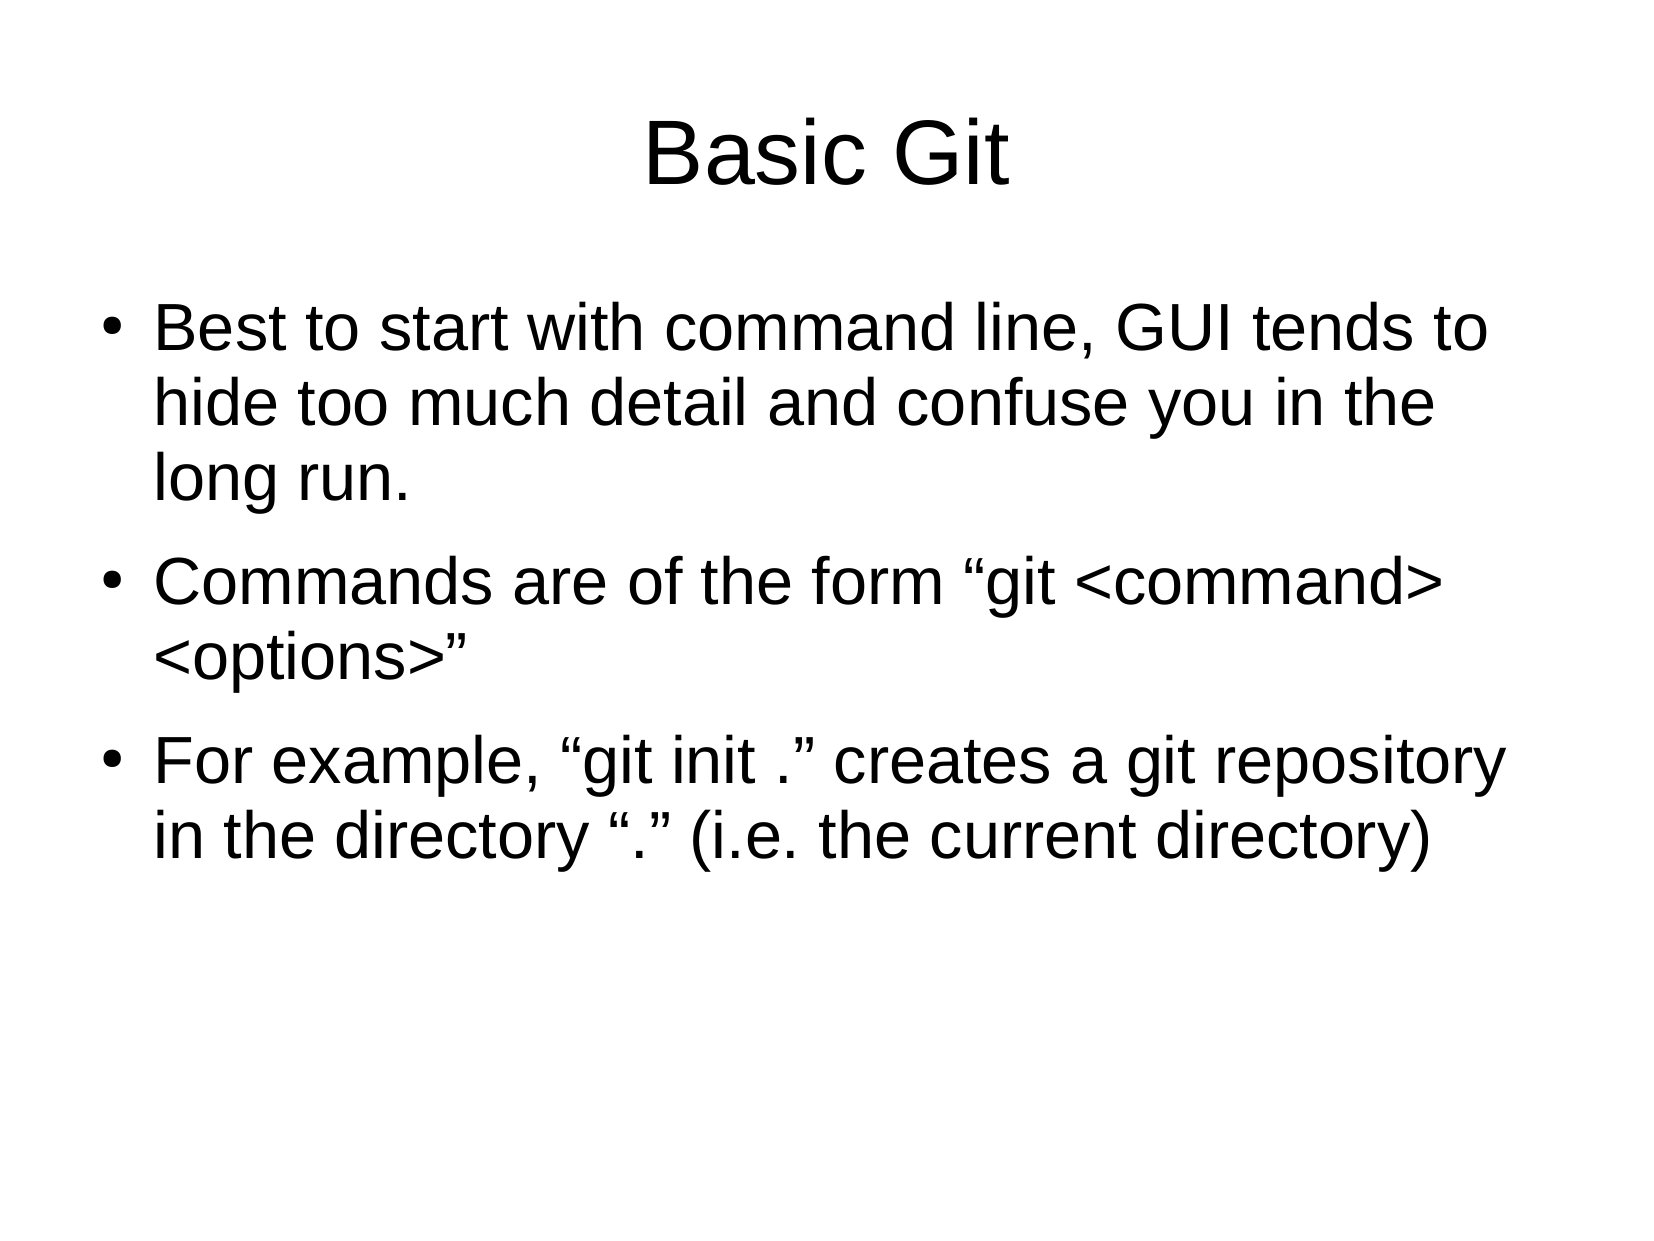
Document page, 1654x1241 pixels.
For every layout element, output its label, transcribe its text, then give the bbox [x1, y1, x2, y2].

title Basic Git [82, 49, 1571, 257]
list Best to start with command line, GUI tends to hide too much detail and confuse you in the long run. Commands are of the form “git <command> <options>” For example, “git init .” creates a git repository in the directory “.” (i.e. the current directory) [82, 290, 1571, 1010]
